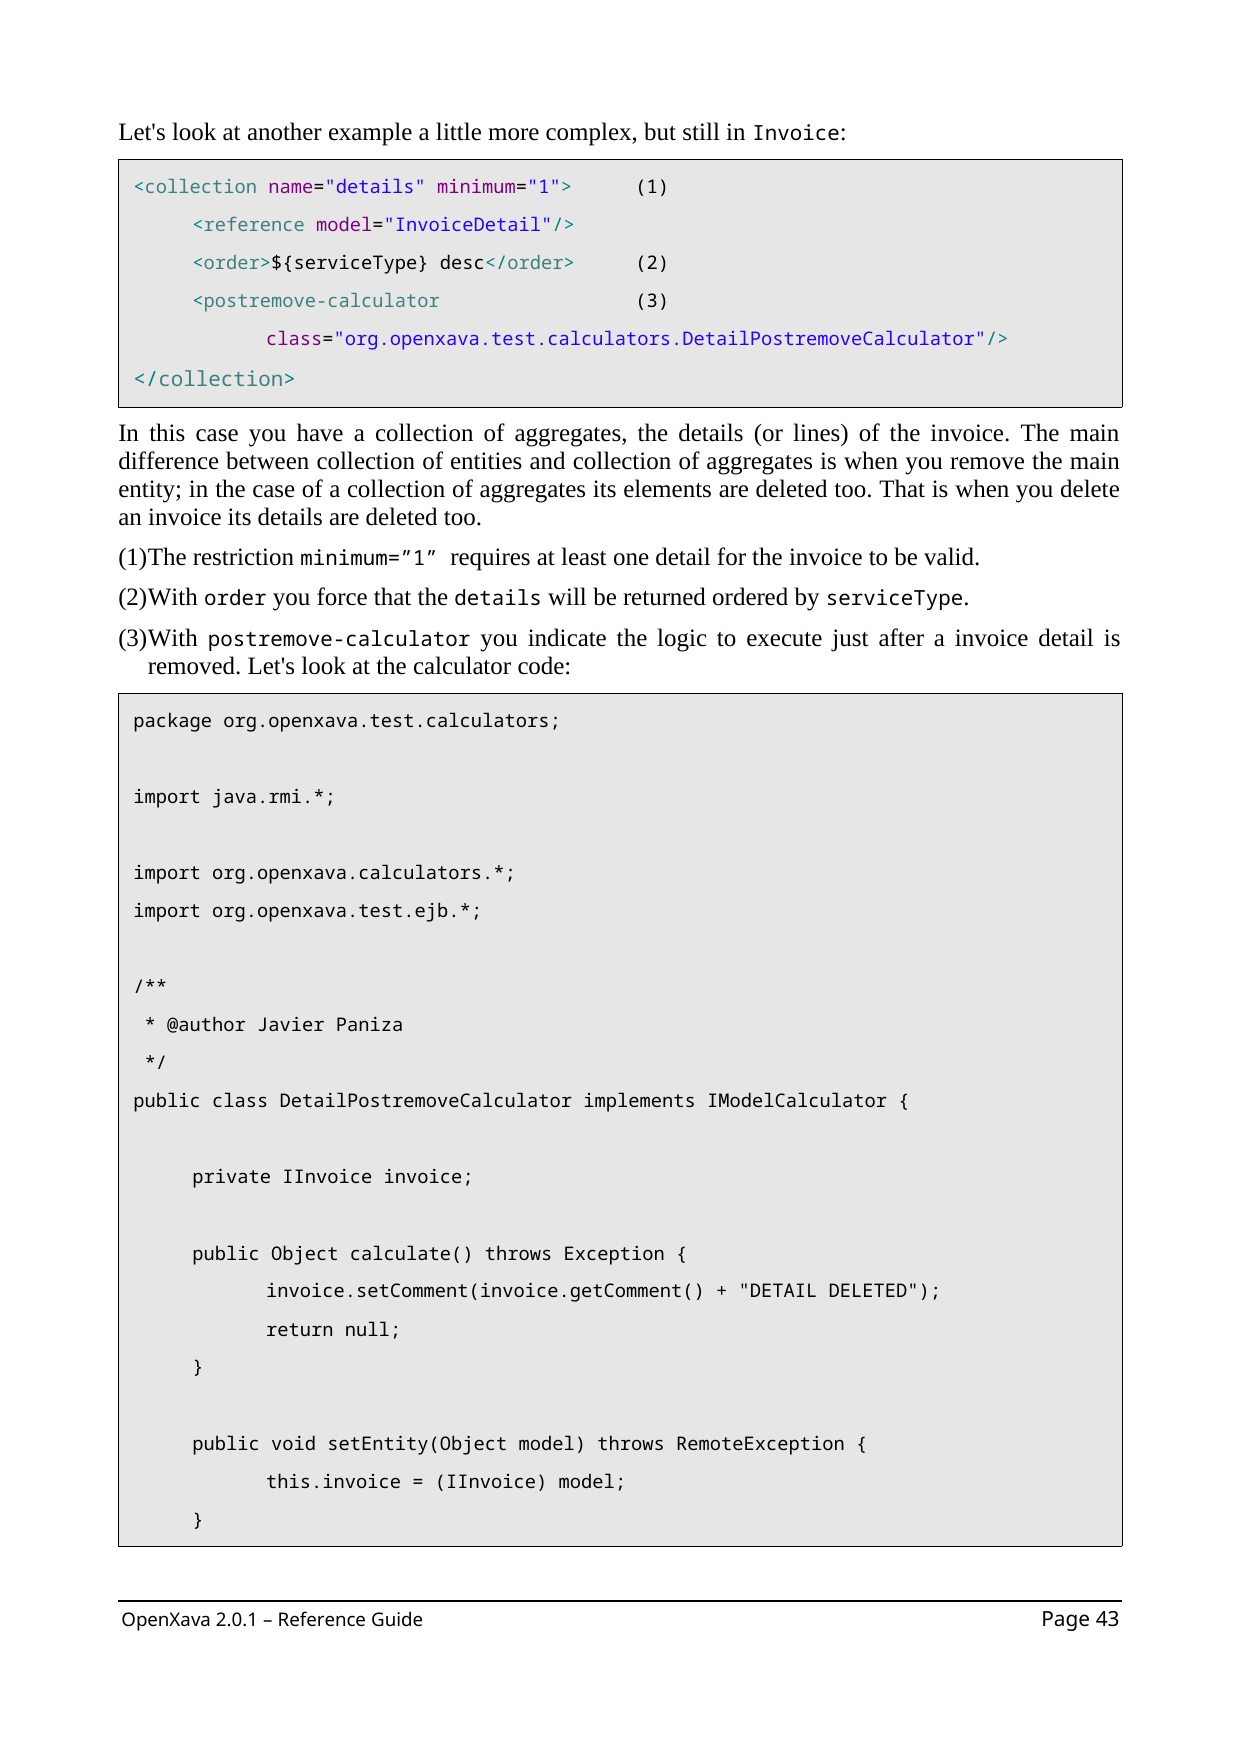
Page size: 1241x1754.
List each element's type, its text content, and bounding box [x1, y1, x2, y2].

text <reference model="InvoiceDetail"/> [119, 197, 1122, 235]
text import org.openxava.calculators.*; [119, 845, 1122, 883]
text this.invoice = (IInvoice) model; [119, 1453, 1122, 1491]
list With order you force that the details will be returned ordered by serviceType. [118, 583, 1122, 612]
text public class DetailPostremoveCalculator implements IModelCalculator { [119, 1073, 1122, 1111]
text import org.openxava.test.ejb.*; [119, 883, 1122, 921]
text </collection> [119, 349, 1122, 407]
text public void setEntity(Object model) throws RemoteException { [119, 1415, 1122, 1453]
text private IInvoice invoice; [119, 1149, 1122, 1187]
text <order>${serviceType} desc</order> (2) [119, 235, 1122, 273]
text class="org.openxava.test.calculators.DetailPostremoveCalculator"/> [119, 311, 1122, 349]
text */ [119, 1035, 1122, 1073]
text invoice.setComment(invoice.getComment() + "DETAIL DELETED"); [119, 1263, 1122, 1301]
list The restriction minimum=”1” requires at least one detail for the invoice to be valid. [118, 543, 1122, 571]
text import java.rmi.*; [119, 769, 1122, 807]
text return null; [119, 1301, 1122, 1339]
text Let's look at another example a little more complex, but still in Invoice: [118, 118, 1122, 146]
text <postremove-calculator (3) [119, 273, 1122, 311]
text public Object calculate() throws Exception { [119, 1225, 1122, 1263]
text } [119, 1339, 1122, 1377]
text <collection name="details" minimum="1"> (1) [119, 160, 1122, 197]
text /** [119, 959, 1122, 997]
text } [119, 1491, 1122, 1546]
text * @author Javier Paniza [119, 997, 1122, 1035]
text In this case you have a collection of aggregates, the details (or lines) of the invoice. The main difference between collection of entities and collection of aggregates is when you remove the main entity; in the case of a collection of aggregates its elements are deleted too. That is when you delete an invoice its details are deleted too. [118, 419, 1122, 530]
list With postremove-calculator you indicate the logic to execute just after a invoice detail is removed. Let's look at the calculator code: [118, 624, 1122, 680]
text package org.openxava.test.calculators; [119, 694, 1122, 731]
